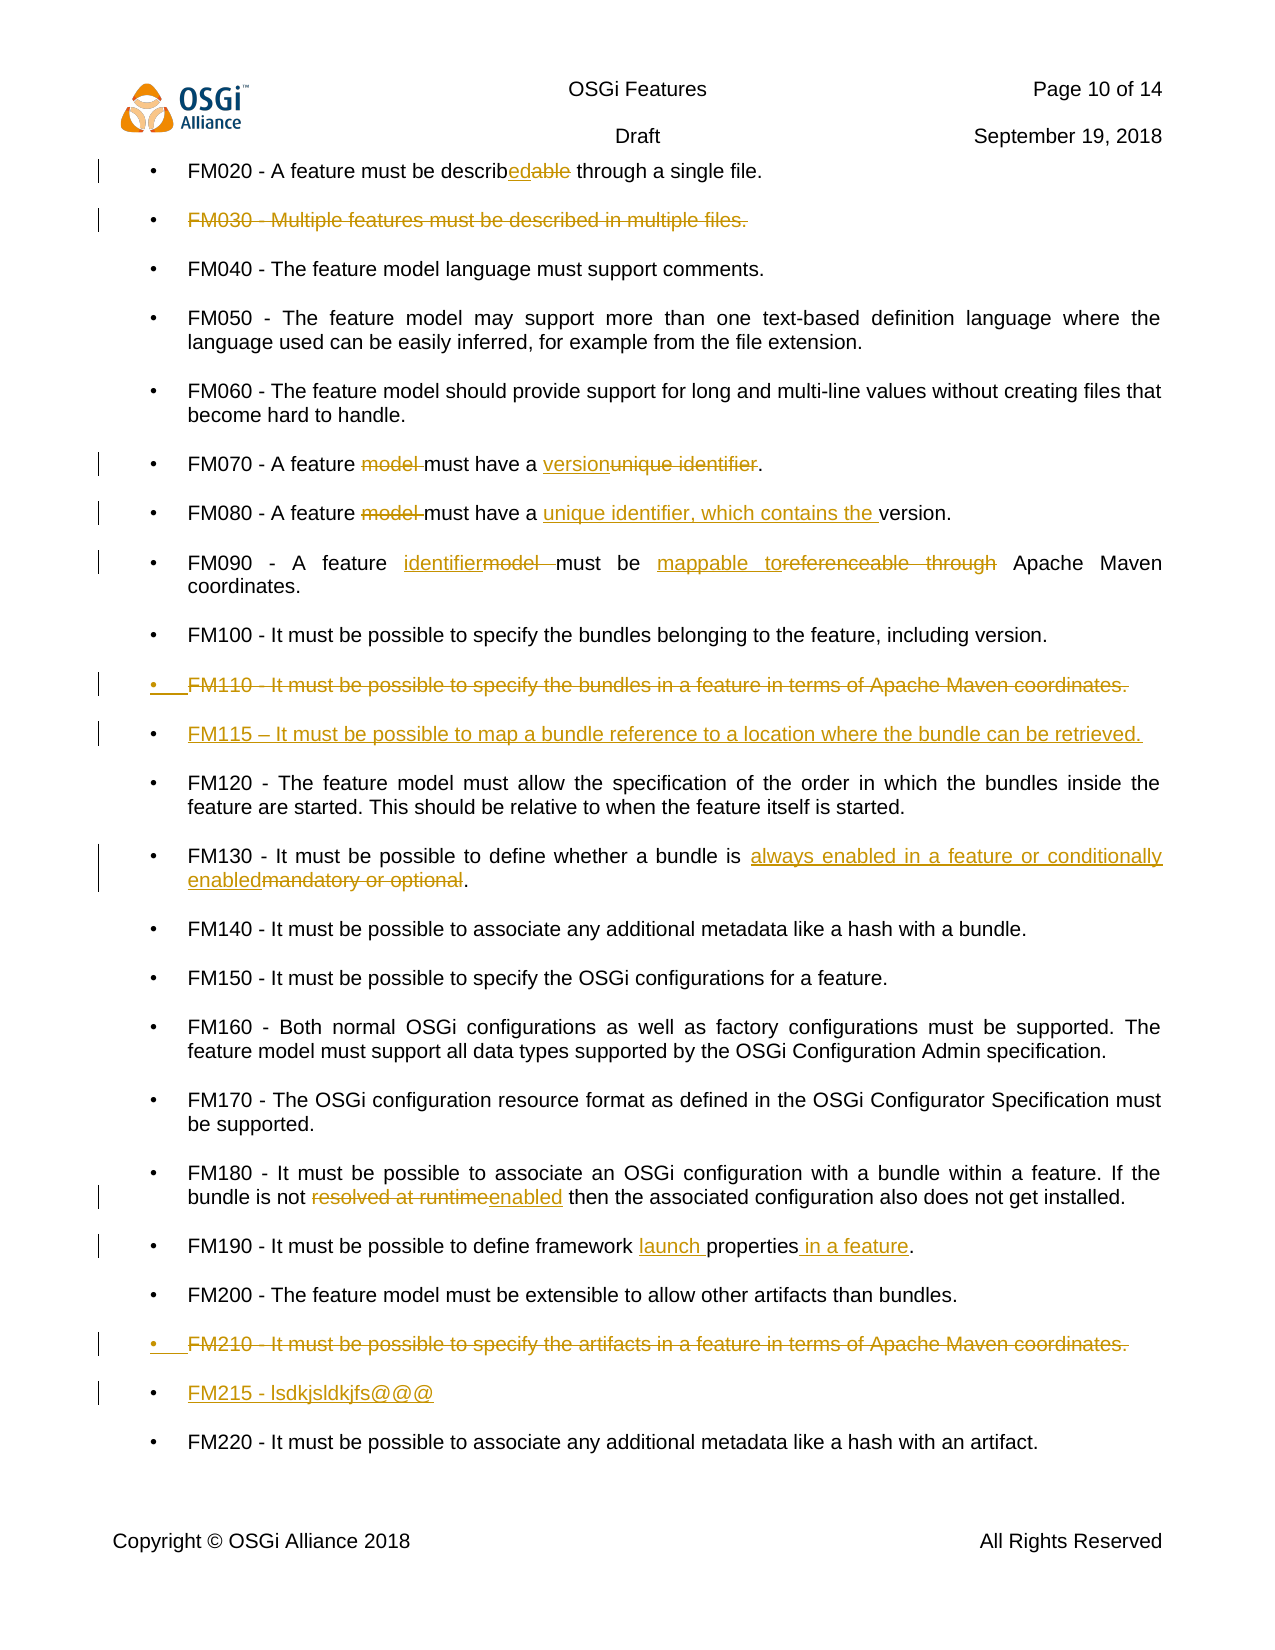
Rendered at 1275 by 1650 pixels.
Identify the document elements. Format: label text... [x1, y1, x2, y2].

list FM070 - A feature must have a version. [150, 452, 1162, 476]
list FM200 - The feature model must be extensible to allow other artifacts than bundles. [150, 1283, 1162, 1307]
list FM160 - Both normal OSGi configurations as well as factory configurations must be supported. The feature model must support all data types supported by the OSGi Configuration Admin specification. [150, 1015, 1162, 1063]
list FM090 - A feature identifiermust be mappable to Apache Maven coordinates. [150, 550, 1162, 598]
list FM120 - The feature model must allow the specification of the order in which the bundles inside the feature are started. This should be relative to when the feature itself is started. [150, 771, 1162, 818]
list FM190 - It must be possible to define framework launch properties in a feature. [150, 1234, 1162, 1258]
list FM080 - A feature must have a unique identifier, which contains the version. [150, 501, 1162, 525]
list FM150 - It must be possible to specify the OSGi configurations for a feature. [150, 966, 1162, 990]
list FM040 - The feature model language must support comments. [150, 257, 1162, 281]
list FM215 - lsdkjsldkjfs@@@ [150, 1381, 1162, 1405]
list FM180 - It must be possible to associate an OSGi configuration with a bundle within a feature. If the bundle is not enabled then the associated configuration also does not get installed. [150, 1161, 1162, 1209]
picture [113, 76, 257, 140]
list FM170 - The OSGi configuration resource format as defined in the OSGi Configurator Specification must be supported. [150, 1088, 1162, 1136]
list FM130 - It must be possible to define whether a bundle is always enabled in a feature or conditionally enabled. [150, 843, 1162, 892]
list FM060 - The feature model should provide support for long and multi-line values without creating files that become hard to handle. [150, 379, 1162, 427]
list FM100 - It must be possible to specify the bundles belonging to the feature, including version. [150, 623, 1162, 647]
list FM050 - The feature model may support more than one text-based definition language where the language used can be easily inferred, for example from the file extension. [150, 306, 1162, 354]
list FM220 - It must be possible to associate any additional metadata like a hash with an artifact. [150, 1430, 1162, 1454]
list FM140 - It must be possible to associate any additional metadata like a hash with a bundle. [150, 917, 1162, 941]
list FM020 - A feature must be described through a single file. [150, 159, 1162, 183]
list FM115 – It must be possible to map a bundle reference to a location where the bundle can be retrieved. [150, 721, 1162, 746]
